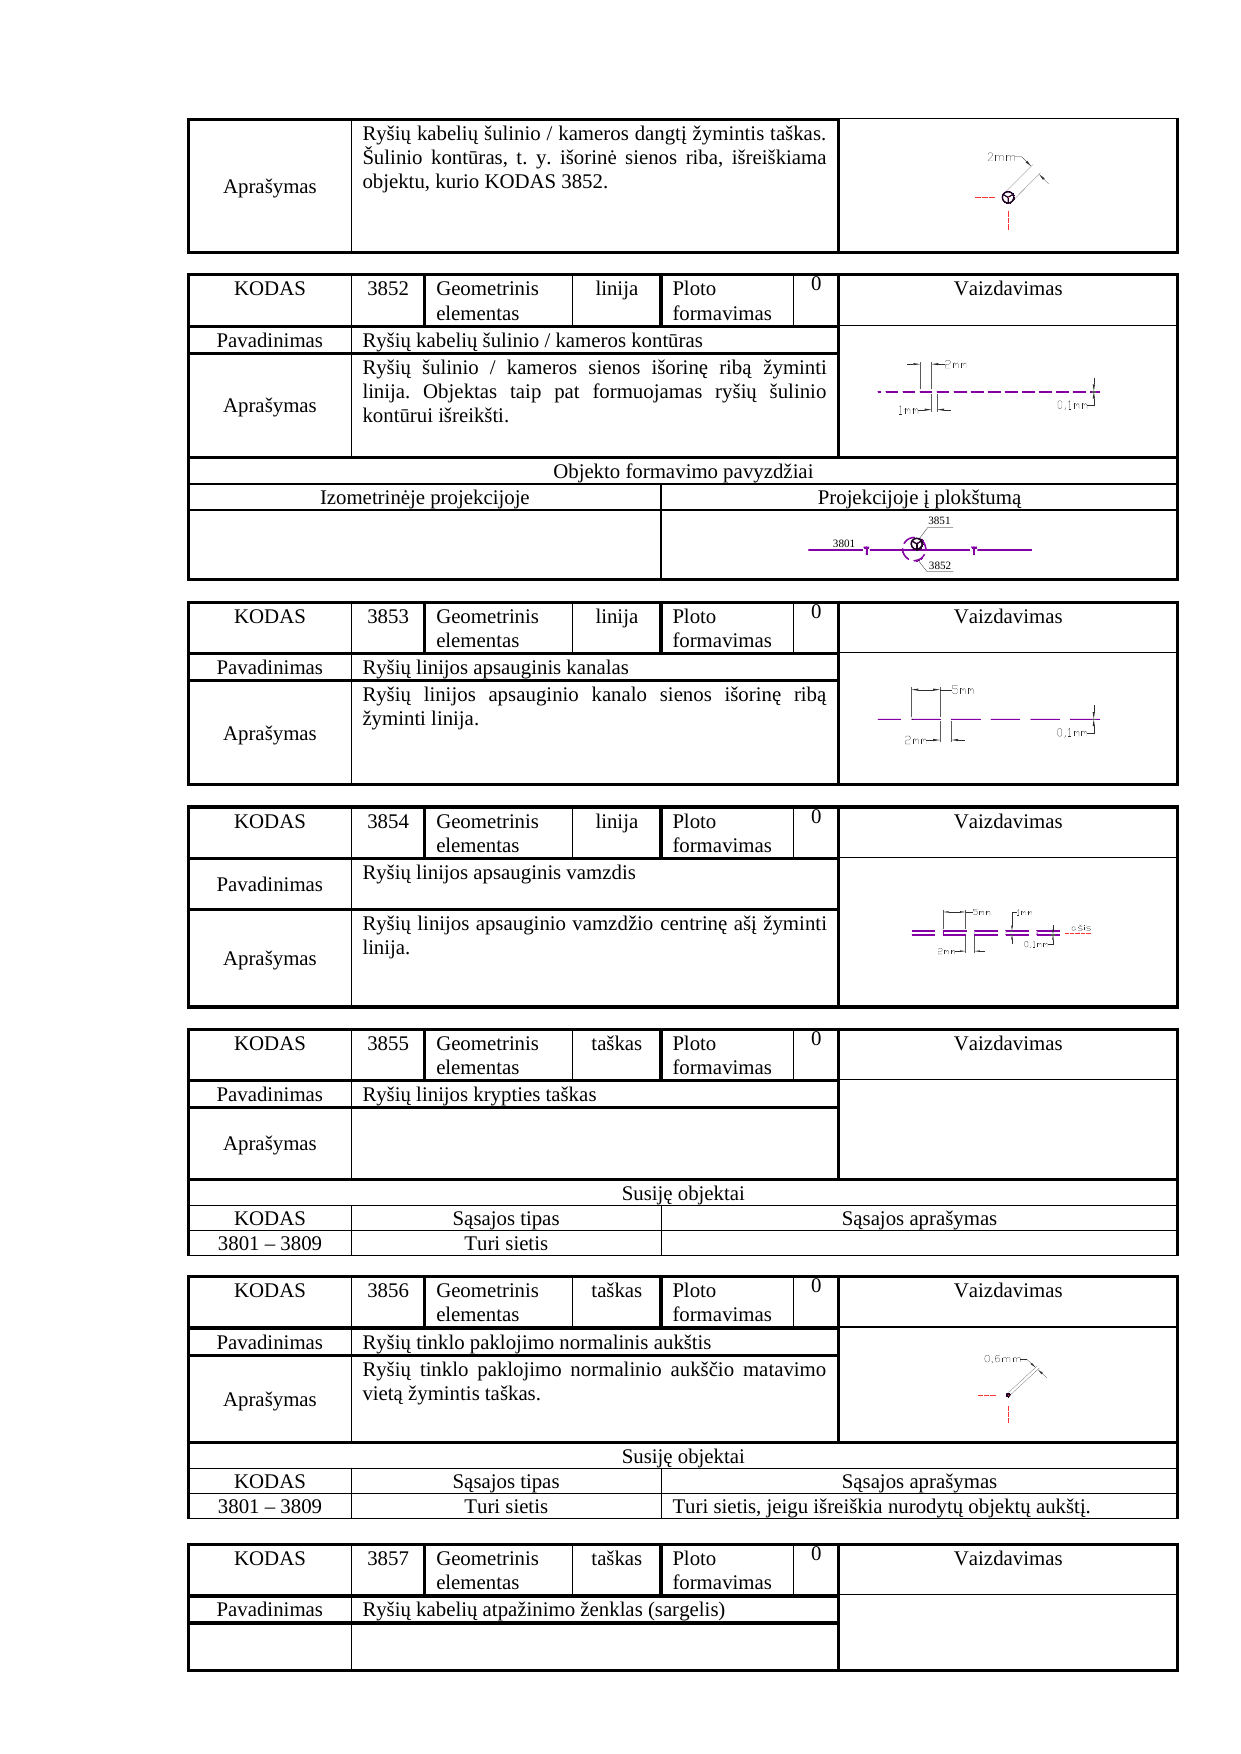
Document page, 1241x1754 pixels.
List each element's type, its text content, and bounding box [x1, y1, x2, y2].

table_cell Aprašymas [190, 121, 351, 251]
table_cell [352, 1625, 837, 1669]
table_header KODAS [190, 604, 351, 652]
table_header Geometrinis elementas [426, 276, 572, 324]
table_header 3852 [352, 276, 423, 324]
table_cell Ryšių linijos krypties taškas [352, 1082, 837, 1106]
table_cell Turi sietis, jeigu išreiškia nurodytų objektų aukštį. [662, 1494, 1176, 1518]
table_header 3854 [352, 809, 423, 857]
table_cell 3801 – 3809 [190, 1231, 351, 1255]
table_cell Objekto formavimo pavyzdžiai [190, 459, 1176, 483]
table_cell Susiję objektai [190, 1444, 1176, 1468]
table_header Ploto formavimas [663, 1278, 793, 1326]
table_cell Ryšių linijos apsauginis vamzdis [352, 860, 837, 908]
table_cell [840, 1595, 1176, 1669]
table_header Geometrinis elementas [426, 1278, 572, 1326]
table_cell Ryšių šulinio / kameros sienos išorinę ribą žyminti linija. Objektas taip pat formuojamas ryšių šulinio kontūrui išreikšti. [352, 355, 837, 456]
table_cell [840, 1328, 1176, 1441]
table_cell [840, 119, 1176, 251]
table_header  [794, 604, 837, 652]
table_cell Ryšių tinklo paklojimo normalinio aukščio matavimo vietą žymintis taškas. [352, 1357, 837, 1441]
table_cell Pavadinimas [190, 860, 351, 908]
table_cell Izometrinėje projekcijoje [190, 485, 660, 509]
table_header Geometrinis elementas [426, 604, 572, 652]
table_cell Turi sietis [352, 1494, 661, 1518]
table_header Vaizdavimas [840, 1546, 1176, 1594]
table_cell Sąsajos aprašymas [662, 1206, 1176, 1230]
table_header 3853 [352, 604, 423, 652]
table_header linija [573, 809, 659, 857]
table_cell [190, 511, 660, 578]
table_cell Ryšių kabelių šulinio / kameros kontūras [352, 328, 837, 352]
table_header Ploto formavimas [663, 1031, 793, 1079]
table_header Ploto formavimas [663, 809, 793, 857]
table_cell Ryšių linijos apsauginio vamzdžio centrinę ašį žyminti linija. [352, 911, 837, 1005]
table_header Vaizdavimas [840, 276, 1176, 324]
table_header Vaizdavimas [840, 809, 1176, 857]
table_cell [840, 1080, 1176, 1178]
table_cell Pavadinimas [190, 655, 351, 679]
table_header taškas [573, 1278, 659, 1326]
table_header Geometrinis elementas [426, 1031, 572, 1079]
table_header  [794, 1546, 837, 1594]
table_header 3857 [352, 1546, 423, 1594]
table_header Geometrinis elementas [426, 1546, 572, 1594]
table_header  [794, 1278, 837, 1326]
table_cell Sąsajos tipas [352, 1469, 661, 1493]
table_cell Aprašymas [190, 355, 351, 456]
table_cell Aprašymas [190, 1357, 351, 1441]
table_cell Sąsajos aprašymas [662, 1469, 1176, 1493]
table_cell Pavadinimas [190, 328, 351, 352]
table_header KODAS [190, 1546, 351, 1594]
table_cell Pavadinimas [190, 1598, 351, 1621]
table_cell [190, 1625, 351, 1669]
table_cell Ryšių kabelių šulinio / kameros dangtį žymintis taškas. Šulinio kontūras, t. y. išorinė sienos riba, išreiškiama objektu, kurio KODAS 3852. [352, 121, 837, 251]
table_cell Ryšių linijos apsauginis kanalas [352, 655, 837, 679]
table_cell Pavadinimas [190, 1330, 351, 1354]
table_cell [662, 1231, 1176, 1255]
table_cell Aprašymas [190, 1109, 351, 1178]
table_cell 3801 – 3809 [190, 1494, 351, 1518]
table_cell Turi sietis [352, 1231, 661, 1255]
table_header linija [573, 604, 659, 652]
table_header KODAS [190, 1278, 351, 1326]
table_header 3855 [352, 1031, 423, 1079]
table_header Ploto formavimas [663, 276, 793, 324]
table_cell Sąsajos tipas [352, 1206, 661, 1230]
table_header KODAS [190, 276, 351, 324]
table_cell Projekcijoje į plokštumą [662, 485, 1176, 509]
table_cell [840, 326, 1176, 456]
table_cell Susiję objektai [190, 1181, 1176, 1205]
table_header  [794, 1031, 837, 1079]
table_header  [794, 276, 837, 324]
table_header Vaizdavimas [840, 1031, 1176, 1079]
table_header Ploto formavimas [663, 1546, 793, 1594]
table_header Ploto formavimas [663, 604, 793, 652]
table_header KODAS [190, 1031, 351, 1079]
table_header Vaizdavimas [840, 604, 1176, 652]
table_header linija [573, 276, 659, 324]
table_header Vaizdavimas [840, 1278, 1176, 1326]
table_cell KODAS [190, 1469, 351, 1493]
table_cell Ryšių linijos apsauginio kanalo sienos išorinę ribą žyminti linija. [352, 682, 837, 783]
table_cell KODAS [190, 1206, 351, 1230]
table_header taškas [573, 1546, 659, 1594]
table_cell [662, 511, 1176, 578]
table_header  [794, 809, 837, 857]
table_cell [352, 1109, 837, 1178]
table_header Geometrinis elementas [426, 809, 572, 857]
table_cell Ryšių tinklo paklojimo normalinis aukštis [352, 1330, 837, 1354]
table_cell [840, 858, 1176, 1005]
table_header taškas [573, 1031, 659, 1079]
table_cell [840, 653, 1176, 783]
table_header 3856 [352, 1278, 423, 1326]
table_cell Ryšių kabelių atpažinimo ženklas (sargelis) [352, 1598, 837, 1621]
table_cell Pavadinimas [190, 1082, 351, 1106]
table_cell Aprašymas [190, 911, 351, 1005]
table_cell Aprašymas [190, 682, 351, 783]
table_header KODAS [190, 809, 351, 857]
